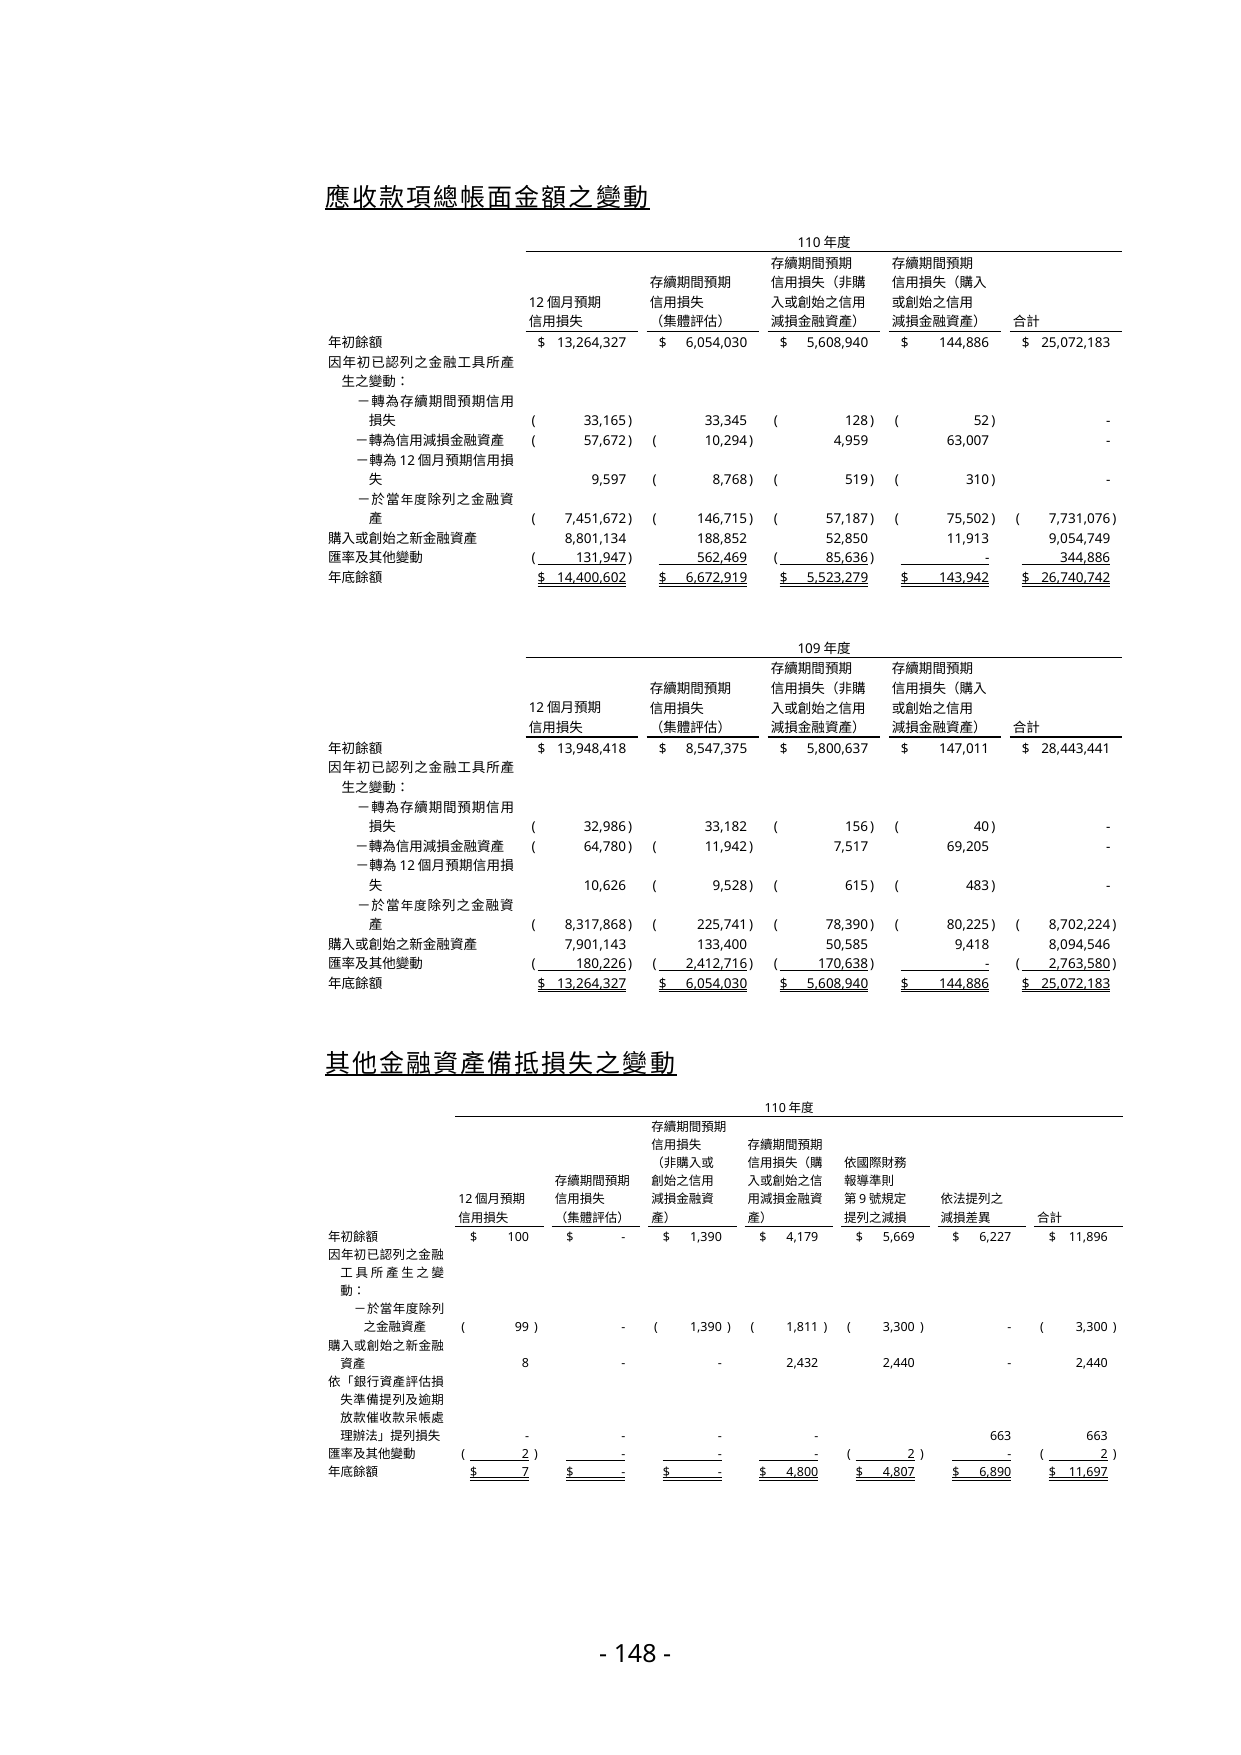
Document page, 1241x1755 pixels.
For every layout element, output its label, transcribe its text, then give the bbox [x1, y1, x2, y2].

table_cell ( 64,780 ) [526, 835, 638, 855]
table_cell [638, 894, 647, 933]
table_cell 344,886 [1010, 547, 1122, 567]
table_cell $ 144,886 [889, 973, 1001, 992]
table_cell [745, 1245, 833, 1299]
table_cell [638, 796, 647, 835]
table_cell [640, 1299, 648, 1335]
table_cell [517, 796, 526, 835]
table_cell $ - [552, 1462, 640, 1480]
table_cell [544, 1245, 552, 1299]
table_cell [1034, 1245, 1122, 1299]
table_cell [638, 973, 647, 992]
table_cell - [648, 1372, 737, 1444]
table_cell ( 3,300 ) [841, 1299, 929, 1335]
table_cell $ 6,890 [938, 1462, 1026, 1480]
table_cell －轉為12個月預期信用損失 [325, 855, 517, 894]
table_cell [737, 1226, 744, 1245]
table_cell 匯率及其他變動 [325, 547, 517, 567]
table_cell [833, 1299, 841, 1335]
table_cell [447, 1372, 455, 1444]
table_cell $ 5,523,279 [768, 567, 880, 586]
table_cell $ - [552, 1227, 640, 1245]
table_cell [833, 1372, 841, 1444]
table_cell ( 2,763,580 ) [1010, 953, 1122, 973]
table_cell [1001, 973, 1010, 992]
table_cell [759, 547, 768, 567]
table_cell [1001, 252, 1010, 331]
table_cell [638, 351, 647, 390]
table_cell 匯率及其他變動 [325, 1444, 447, 1462]
table_cell [1001, 953, 1010, 973]
table_cell [640, 1226, 648, 1245]
table_cell 188,852 [647, 528, 759, 547]
table_cell [638, 835, 647, 855]
table_cell 年底餘額 [325, 973, 517, 992]
table_cell ( 156 ) [768, 796, 880, 835]
table_cell [1010, 351, 1122, 390]
table_cell [737, 1372, 744, 1444]
table_header [325, 1098, 447, 1116]
table_header 110年度 [455, 1098, 1122, 1116]
table_cell 年底餘額 [325, 1462, 447, 1480]
table_cell [880, 973, 889, 992]
table_cell $ 147,011 [889, 738, 1001, 757]
table_cell [640, 1117, 648, 1226]
table_cell [517, 390, 526, 429]
table_cell [768, 757, 880, 796]
table_cell [640, 1372, 648, 1444]
table_cell ( 7,451,672 ) [526, 489, 638, 528]
table_cell 存續期間預期 信用損失（非購入或創始之信用 減損金融資產） [768, 658, 880, 736]
table_cell [638, 331, 647, 351]
table_cell - [938, 1299, 1026, 1335]
table_cell [517, 430, 526, 449]
table_cell [880, 449, 889, 488]
table_cell －於當年度除列之金融資產 [325, 894, 517, 933]
table_cell 10,626 [526, 855, 638, 894]
table_cell [759, 835, 768, 855]
table_header [447, 1098, 455, 1116]
table_cell [447, 1245, 455, 1299]
table_cell 562,469 [647, 547, 759, 567]
table_cell [1001, 567, 1010, 586]
table_cell [1001, 528, 1010, 547]
table_cell - [552, 1335, 640, 1372]
table_cell 合計 [1010, 658, 1122, 736]
table_cell ( 32,986 ) [526, 796, 638, 835]
table_cell 購入或創始之新金融資產 [325, 1335, 447, 1372]
table_cell [930, 1226, 937, 1245]
table_cell $ 13,264,327 [526, 973, 638, 992]
table_cell ( 78,390 ) [768, 894, 880, 933]
table_cell 依國際財務 報導準則 第9號規定 提列之減損 [841, 1117, 929, 1226]
table_cell [1001, 430, 1010, 449]
table_cell [544, 1335, 552, 1372]
table_cell [638, 449, 647, 488]
table_cell [930, 1444, 937, 1462]
table_cell [447, 1116, 455, 1226]
table_cell $ 4,179 [745, 1227, 833, 1245]
table_cell [833, 1335, 841, 1372]
table_cell - [745, 1372, 833, 1444]
table_cell - [1010, 835, 1122, 855]
table_cell - [1010, 855, 1122, 894]
table_cell 存續期間預期信用損失（購入或創始之信用減損金融資產） [745, 1117, 833, 1226]
table_cell [1001, 757, 1010, 796]
table_cell $ 5,669 [841, 1227, 929, 1245]
table_cell 2,432 [745, 1335, 833, 1372]
table_cell 11,913 [889, 528, 1001, 547]
table_cell 存續期間預期 信用損失 （集體評估） [647, 658, 759, 736]
text 應收款項總帳面金額之變動 [325, 177, 1122, 213]
table_cell $ 25,072,183 [1010, 332, 1122, 351]
table_cell [638, 390, 647, 429]
table_cell [640, 1335, 648, 1372]
table_cell [930, 1245, 937, 1299]
table_cell 133,400 [647, 934, 759, 953]
table_cell [930, 1335, 937, 1372]
table_cell [638, 953, 647, 973]
table_cell $ 5,608,940 [768, 973, 880, 992]
table_cell －轉為存續期間預期信用損失 [325, 796, 517, 835]
table_cell [759, 934, 768, 953]
table_cell [938, 1245, 1026, 1299]
table_cell $ 28,443,441 [1010, 738, 1122, 757]
table_cell ( 85,636 ) [768, 547, 880, 567]
table_cell [325, 1116, 447, 1226]
table_cell 存續期間預期 信用損失（購入 或創始之信用 減損金融資產） [889, 252, 1001, 331]
table_cell [1001, 894, 1010, 933]
table_cell [447, 1226, 455, 1245]
table_cell [759, 736, 768, 757]
table_cell [648, 1245, 737, 1299]
table_cell ( 146,715 ) [647, 489, 759, 528]
table_cell [638, 489, 647, 528]
table_cell [517, 934, 526, 953]
table_cell $ 4,807 [841, 1462, 929, 1480]
table_cell [880, 390, 889, 429]
table_cell - [648, 1335, 737, 1372]
table_cell [759, 757, 768, 796]
table_cell ( 8,768 ) [647, 449, 759, 488]
table_cell $ 5,800,637 [768, 738, 880, 757]
table_cell ( 57,672 ) [526, 430, 638, 449]
table_cell [1001, 351, 1010, 390]
table_cell - [889, 953, 1001, 973]
table_cell [880, 835, 889, 855]
table_cell 8,801,134 [526, 528, 638, 547]
table_cell [517, 657, 526, 736]
table_cell 2,440 [1034, 1335, 1122, 1372]
table_cell $ 1,390 [648, 1227, 737, 1245]
table_cell [880, 351, 889, 390]
table_cell 12個月預期 信用損失 [455, 1117, 544, 1226]
table_cell - [1010, 449, 1122, 488]
table_cell 7,901,143 [526, 934, 638, 953]
table_cell 8,094,546 [1010, 934, 1122, 953]
table_cell [759, 252, 768, 331]
table_cell [880, 547, 889, 567]
table_cell [638, 567, 647, 586]
table_cell 合計 [1010, 252, 1122, 331]
table_cell －轉為信用減損金融資產 [325, 430, 517, 449]
table_cell [759, 390, 768, 429]
table_cell [737, 1462, 744, 1480]
table_cell 合計 [1034, 1117, 1122, 1226]
table_cell - [648, 1444, 737, 1462]
table_cell [1001, 835, 1010, 855]
table_cell 33,182 [647, 796, 759, 835]
table_cell [880, 736, 889, 757]
table_cell [737, 1117, 744, 1226]
table_cell ( 2 ) [1034, 1444, 1122, 1462]
table_cell [638, 658, 647, 736]
table_cell $ 6,054,030 [647, 973, 759, 992]
table_cell 9,418 [889, 934, 1001, 953]
table_cell 因年初已認列之金融工具所產生之變動： [325, 757, 517, 796]
table_cell [759, 331, 768, 351]
table_cell ( 33,165 ) [526, 390, 638, 429]
table_cell $ 5,608,940 [768, 332, 880, 351]
table_cell [889, 351, 1001, 390]
table_cell ( 519 ) [768, 449, 880, 488]
table_cell ( 99 ) [455, 1299, 544, 1335]
table_cell [638, 430, 647, 449]
table_cell [880, 658, 889, 736]
table_cell [1001, 489, 1010, 528]
table_cell ( 3,300 ) [1034, 1299, 1122, 1335]
table_cell ( 9,528 ) [647, 855, 759, 894]
table_cell [1001, 658, 1010, 736]
table_header [325, 232, 517, 251]
table_cell ( 40 ) [889, 796, 1001, 835]
table_cell [1010, 757, 1122, 796]
table_cell [880, 894, 889, 933]
table_cell [737, 1245, 744, 1299]
table_cell 依法提列之 減損差異 [938, 1117, 1026, 1226]
table_cell [325, 657, 517, 736]
table_cell [1026, 1226, 1034, 1245]
table_cell $ 14,400,602 [526, 567, 638, 586]
table_cell 52,850 [768, 528, 880, 547]
table_cell [880, 796, 889, 835]
table_cell 663 [938, 1372, 1026, 1444]
table_cell - [745, 1444, 833, 1462]
text 其他金融資產備抵損失之變動 [325, 1043, 1122, 1079]
table_header 110年度 [526, 232, 1122, 251]
table_header [325, 638, 517, 657]
table_cell - [552, 1372, 640, 1444]
table_cell [1026, 1299, 1034, 1335]
table_cell [1001, 934, 1010, 953]
table_cell 9,597 [526, 449, 638, 488]
table_cell [930, 1117, 937, 1226]
table_cell －轉為存續期間預期信用損失 [325, 390, 517, 429]
table_cell [447, 1335, 455, 1372]
table_cell ( 483 ) [889, 855, 1001, 894]
table_cell ( 1,390 ) [648, 1299, 737, 1335]
table_cell $ 6,227 [938, 1227, 1026, 1245]
table_cell [880, 757, 889, 796]
table_cell $ 26,740,742 [1010, 567, 1122, 586]
table_cell [517, 855, 526, 894]
table_cell ( 8,702,224 ) [1010, 894, 1122, 933]
table_cell [841, 1372, 929, 1444]
table_cell [517, 835, 526, 855]
table_cell [1026, 1117, 1034, 1226]
table_cell [1001, 547, 1010, 567]
table_cell [1001, 736, 1010, 757]
table_cell [517, 489, 526, 528]
table_cell 依「銀行資產評估損失準備提列及逾期放款催收款呆帳處理辦法」提列損失 [325, 1372, 447, 1444]
table_cell ( 180,226 ) [526, 953, 638, 973]
table_cell 12個月預期 信用損失 [526, 658, 638, 736]
table_cell [1001, 390, 1010, 429]
table_cell [638, 528, 647, 547]
table_cell [833, 1245, 841, 1299]
table_cell [638, 547, 647, 567]
table_cell 存續期間預期 信用損失（非購入或創始之信用 減損金融資產） [768, 252, 880, 331]
table_cell $ 6,672,919 [647, 567, 759, 586]
table_cell [1001, 855, 1010, 894]
table_cell 年初餘額 [325, 736, 517, 757]
table_cell 存續期間預期信用損失 （集體評估） [552, 1117, 640, 1226]
table_cell [638, 855, 647, 894]
table_cell ( 2,412,716 ) [647, 953, 759, 973]
table_cell ( 57,187 ) [768, 489, 880, 528]
table_cell [880, 331, 889, 351]
table_header 109年度 [526, 638, 1122, 657]
table_cell [1026, 1444, 1034, 1462]
table_cell [647, 351, 759, 390]
table_cell [1001, 331, 1010, 351]
table_cell 50,585 [768, 934, 880, 953]
table_cell [841, 1245, 929, 1299]
table_cell [638, 757, 647, 796]
table_cell [638, 934, 647, 953]
table_cell 9,054,749 [1010, 528, 1122, 547]
table_cell [517, 973, 526, 992]
table_cell [880, 567, 889, 586]
table_cell - [889, 547, 1001, 567]
table_cell $ 25,072,183 [1010, 973, 1122, 992]
table_cell [544, 1372, 552, 1444]
table_cell [544, 1462, 552, 1480]
table_cell [759, 449, 768, 488]
table_cell [880, 855, 889, 894]
table_cell [1001, 449, 1010, 488]
table_cell ( 225,741 ) [647, 894, 759, 933]
table_cell [880, 430, 889, 449]
table_cell ( 75,502 ) [889, 489, 1001, 528]
table_cell 購入或創始之新金融資產 [325, 528, 517, 547]
table_cell 2,440 [841, 1335, 929, 1372]
table_cell [638, 252, 647, 331]
table_cell 663 [1034, 1372, 1122, 1444]
table_cell [759, 894, 768, 933]
table_cell 12個月預期 信用損失 [526, 252, 638, 331]
table_cell ( 7,731,076 ) [1010, 489, 1122, 528]
table_cell [833, 1226, 841, 1245]
table_cell [759, 351, 768, 390]
table_cell [759, 658, 768, 736]
table_cell [737, 1299, 744, 1335]
table_cell －轉為12個月預期信用損失 [325, 449, 517, 488]
table_cell 7,517 [768, 835, 880, 855]
table_cell [833, 1444, 841, 1462]
table_cell [880, 252, 889, 331]
table_cell [880, 953, 889, 973]
table_cell [526, 351, 638, 390]
table_cell [759, 567, 768, 586]
table_cell [640, 1245, 648, 1299]
table_cell [517, 567, 526, 586]
table_cell [833, 1462, 841, 1480]
table_cell [759, 953, 768, 973]
table_cell [1026, 1335, 1034, 1372]
table_cell [517, 528, 526, 547]
table_cell [544, 1299, 552, 1335]
table_cell [768, 351, 880, 390]
table_cell ( 52 ) [889, 390, 1001, 429]
table_cell ( 615 ) [768, 855, 880, 894]
table_cell 存續期間預期 信用損失 （集體評估） [647, 252, 759, 331]
table_cell [544, 1117, 552, 1226]
table_cell ( 10,294 ) [647, 430, 759, 449]
table_cell －於當年度除列之金融資產 [325, 1299, 447, 1335]
table_cell [552, 1245, 640, 1299]
table_cell [517, 894, 526, 933]
table_cell [1026, 1245, 1034, 1299]
table_cell $ 7 [455, 1462, 544, 1480]
table_cell - [552, 1444, 640, 1462]
table_cell ( 310 ) [889, 449, 1001, 488]
table_cell 因年初已認列之金融工具所產生之變動： [325, 1245, 447, 1299]
table_cell [638, 736, 647, 757]
table_cell [759, 430, 768, 449]
table_cell 63,007 [889, 430, 1001, 449]
table_cell - [552, 1299, 640, 1335]
table_cell [1026, 1462, 1034, 1480]
table_cell $ 8,547,375 [647, 738, 759, 757]
table_cell $ 6,054,030 [647, 332, 759, 351]
table_cell [517, 736, 526, 757]
table_cell 因年初已認列之金融工具所產生之變動： [325, 351, 517, 390]
table_cell ( 80,225 ) [889, 894, 1001, 933]
table_cell 8 [455, 1335, 544, 1372]
table_cell [517, 953, 526, 973]
table_cell - [1010, 390, 1122, 429]
table_cell $ 13,948,418 [526, 738, 638, 757]
table_cell [447, 1462, 455, 1480]
table_cell [517, 251, 526, 331]
table_cell $ 4,800 [745, 1462, 833, 1480]
table_cell ( 11,942 ) [647, 835, 759, 855]
table_cell 購入或創始之新金融資產 [325, 934, 517, 953]
table_cell [526, 757, 638, 796]
table_header [517, 232, 526, 251]
table_cell ( 2 ) [841, 1444, 929, 1462]
table_cell [517, 757, 526, 796]
table_cell [737, 1444, 744, 1462]
table_cell ( 2 ) [455, 1444, 544, 1462]
table_cell [880, 934, 889, 953]
table_cell [930, 1299, 937, 1335]
table_cell [640, 1462, 648, 1480]
table_cell [447, 1444, 455, 1462]
table_cell [880, 528, 889, 547]
table_cell [544, 1226, 552, 1245]
table_cell - [1010, 796, 1122, 835]
table_cell [833, 1117, 841, 1226]
table_cell [737, 1335, 744, 1372]
table_header [517, 638, 526, 657]
table_cell 存續期間預期信用損失 （非購入或 創始之信用 減損金融資產） [648, 1117, 737, 1226]
table_cell [759, 489, 768, 528]
table_cell $ 11,896 [1034, 1227, 1122, 1245]
table_cell [759, 528, 768, 547]
table_cell [517, 331, 526, 351]
table_cell $ 13,264,327 [526, 332, 638, 351]
table_cell ( 131,947 ) [526, 547, 638, 567]
table_cell [1026, 1372, 1034, 1444]
table_cell ( 170,638 ) [768, 953, 880, 973]
table_cell 年初餘額 [325, 1226, 447, 1245]
table_cell [640, 1444, 648, 1462]
table_cell 存續期間預期 信用損失（購入 或創始之信用 減損金融資產） [889, 658, 1001, 736]
table_cell [759, 855, 768, 894]
table_cell 匯率及其他變動 [325, 953, 517, 973]
table_cell [517, 351, 526, 390]
table_cell ( 1,811 ) [745, 1299, 833, 1335]
table_cell [647, 757, 759, 796]
table_cell $ - [648, 1462, 737, 1480]
table_cell $ 144,886 [889, 332, 1001, 351]
table_cell [447, 1299, 455, 1335]
table_cell - [938, 1444, 1026, 1462]
table_cell 年初餘額 [325, 331, 517, 351]
table_cell [930, 1372, 937, 1444]
table_cell - [1010, 430, 1122, 449]
table_cell $ 11,697 [1034, 1462, 1122, 1480]
table_cell [759, 973, 768, 992]
table_cell [517, 547, 526, 567]
table_cell [889, 757, 1001, 796]
table_cell $ 100 [455, 1227, 544, 1245]
table_cell 4,959 [768, 430, 880, 449]
table_cell - [455, 1372, 544, 1444]
table_cell [325, 251, 517, 331]
table_cell －轉為信用減損金融資產 [325, 835, 517, 855]
table_cell [544, 1444, 552, 1462]
table_cell 33,345 [647, 390, 759, 429]
table_cell 年底餘額 [325, 567, 517, 586]
table_cell [759, 796, 768, 835]
table_cell [517, 449, 526, 488]
table_cell ( 8,317,868 ) [526, 894, 638, 933]
table_cell －於當年度除列之金融資產 [325, 489, 517, 528]
table_cell ( 128 ) [768, 390, 880, 429]
table_cell [880, 489, 889, 528]
table_cell $ 143,942 [889, 567, 1001, 586]
table_cell [1001, 796, 1010, 835]
table_cell [455, 1245, 544, 1299]
table_cell 69,205 [889, 835, 1001, 855]
table_cell - [938, 1335, 1026, 1372]
table_cell [930, 1462, 937, 1480]
